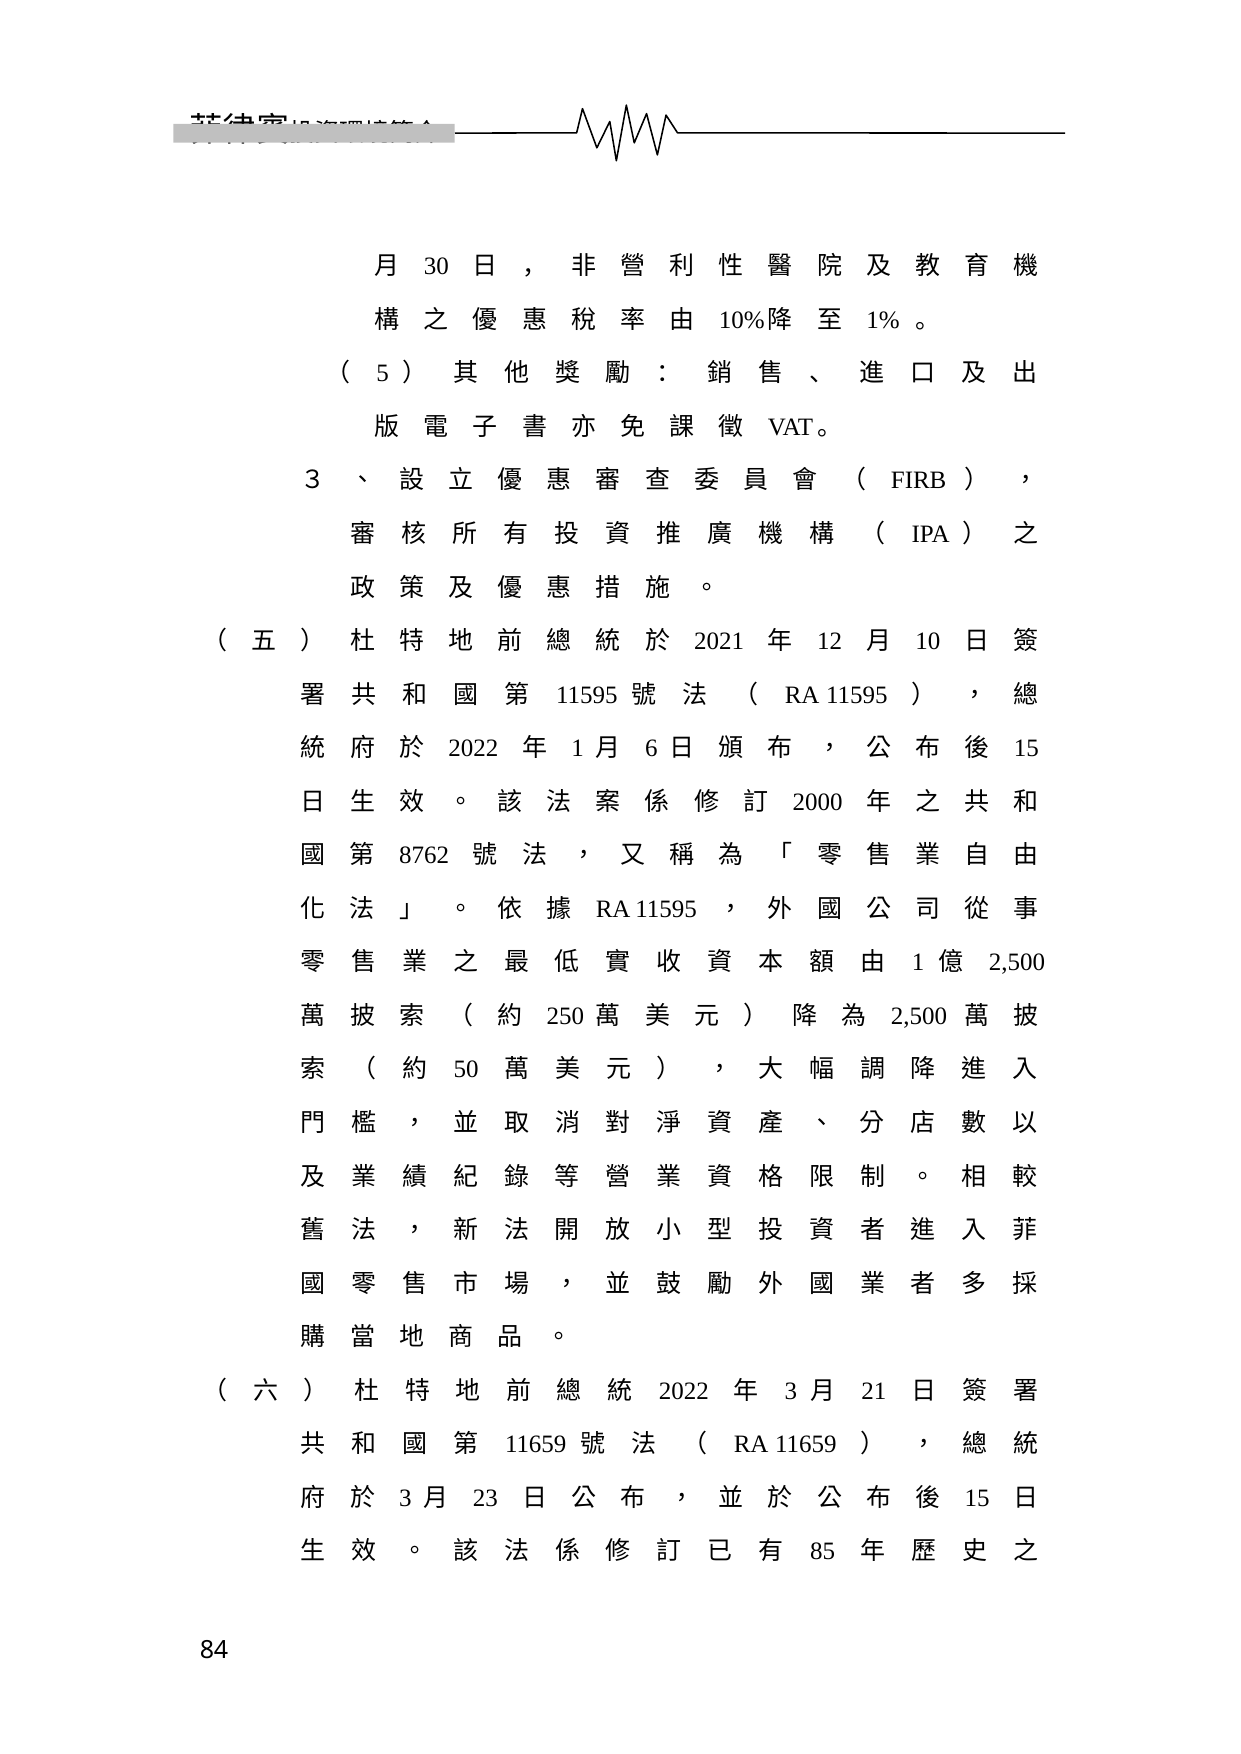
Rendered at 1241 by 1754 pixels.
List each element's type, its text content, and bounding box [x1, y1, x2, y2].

text （5）其他獎勵：銷售、進口及出版電子書亦免課徵VAT。 [301, 344, 1063, 451]
text （六）杜特地前總統2022年3月21日簽署共和國第11659號法（RA 11659），總統府於3月23日公布，並於公布後15日生效。該法係修訂已有85年歷史之 [202, 1362, 1063, 1576]
text ３、設立優惠審查委員會（FIRB），審核所有投資推廣機構（IPA）之政策及優惠措施。 [276, 451, 1063, 612]
text 月30日，非營利性醫院及教育機構之優惠稅率由10%降至1%。 [301, 237, 1063, 344]
text （五）杜特地前總統於2021年12月10日簽署共和國第11595號法（RA 11595），總統府於2022年1月6日頒布，公布後15日生效。該法案係修訂2000年之共和國第8762號法，又稱為「零售業自由化法」。依據RA 11595，外國公司從事零售業之最低實收資本額由1億2,500萬披索（約250萬美元）降為2,500萬披索（約50萬美元），大幅調降進入門檻，並取消對淨資產、分店數以及業績紀錄等營業資格限制。相較舊法，新法開放小型投資者進入菲國零售市場，並鼓勵外國業者多採購當地商品。 [202, 612, 1063, 1362]
